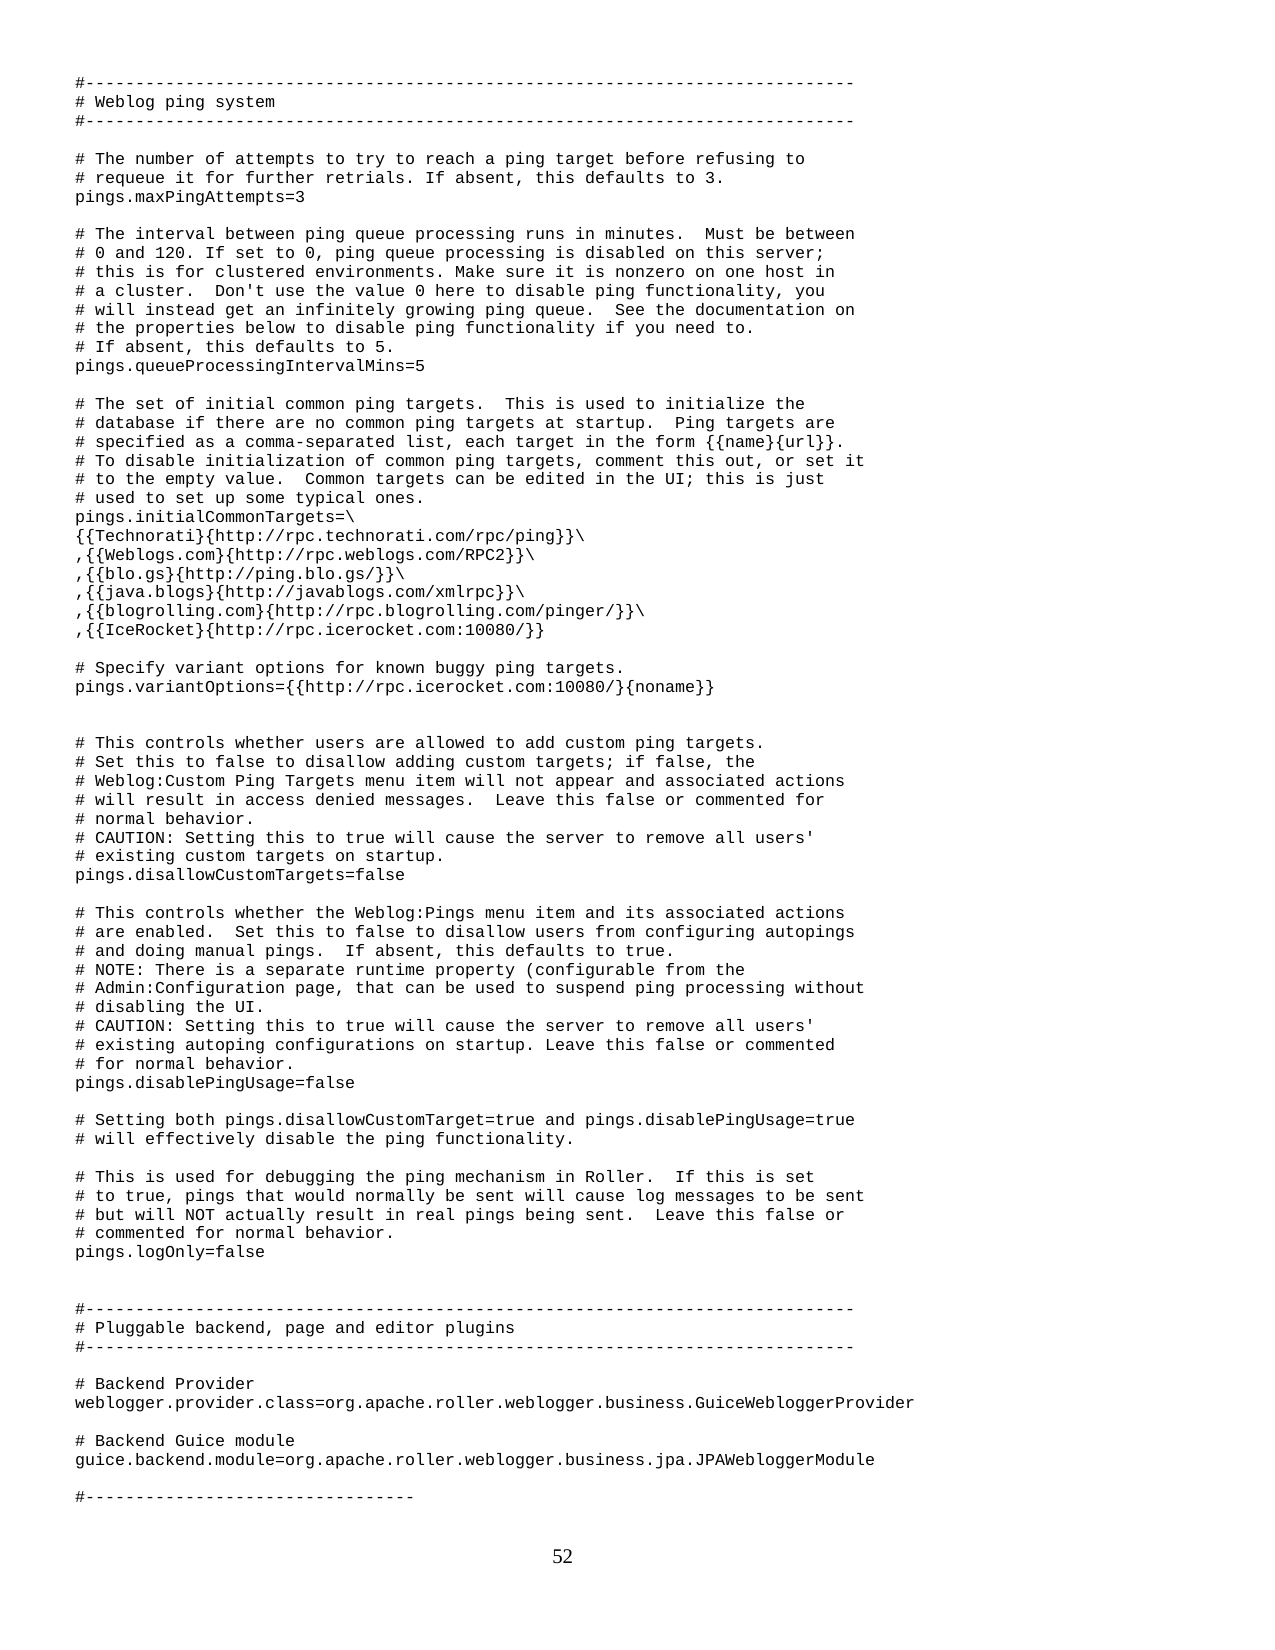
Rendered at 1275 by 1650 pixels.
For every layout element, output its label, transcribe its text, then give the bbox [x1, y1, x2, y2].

text weblogger.provider.class=org.apache.roller.weblogger.business.GuiceWebloggerProvider [75, 1395, 1200, 1414]
text # Backend Guice module [75, 1432, 1200, 1451]
text # CAUTION: Setting this to true will cause the server to remove all users' [75, 829, 1200, 848]
text # The set of initial common ping targets. This is used to initialize the [75, 396, 1200, 414]
text # the properties below to disable ping functionality if you need to. [75, 320, 1200, 339]
text # To disable initialization of common ping targets, comment this out, or set it [75, 452, 1200, 471]
text # The number of attempts to try to reach a ping target before refusing to [75, 150, 1200, 169]
text ,{{IceRocket}{http://rpc.icerocket.com:10080/}} [75, 622, 1200, 641]
text pings.disallowCustomTargets=false [75, 867, 1200, 886]
text #--------------------------------- [75, 1489, 1200, 1508]
text # Setting both pings.disallowCustomTarget=true and pings.disablePingUsage=true [75, 1112, 1200, 1131]
text # to the empty value. Common targets can be edited in the UI; this is just [75, 471, 1200, 490]
text # 0 and 120. If set to 0, ping queue processing is disabled on this server; [75, 245, 1200, 263]
text # This controls whether users are allowed to add custom ping targets. [75, 735, 1200, 754]
text # existing custom targets on startup. [75, 848, 1200, 867]
text ,{{java.blogs}{http://javablogs.com/xmlrpc}}\ [75, 584, 1200, 603]
text #----------------------------------------------------------------------------- [75, 1338, 1200, 1357]
text # Backend Provider [75, 1376, 1200, 1395]
text # used to set up some typical ones. [75, 490, 1200, 509]
text #----------------------------------------------------------------------------- [75, 1301, 1200, 1319]
text # but will NOT actually result in real pings being sent. Leave this false or [75, 1206, 1200, 1225]
text pings.variantOptions={{http://rpc.icerocket.com:10080/}{noname}} [75, 678, 1200, 697]
text # a cluster. Don't use the value 0 here to disable ping functionality, you [75, 282, 1200, 301]
text # requeue it for further retrials. If absent, this defaults to 3. [75, 169, 1200, 188]
text ,{{blo.gs}{http://ping.blo.gs/}}\ [75, 565, 1200, 584]
text # are enabled. Set this to false to disallow users from configuring autopings [75, 923, 1200, 942]
text # commented for normal behavior. [75, 1225, 1200, 1244]
text # This controls whether the Weblog:Pings menu item and its associated actions [75, 904, 1200, 923]
text ,{{Weblogs.com}{http://rpc.weblogs.com/RPC2}}\ [75, 546, 1200, 565]
text #----------------------------------------------------------------------------- [75, 75, 1200, 94]
text # will effectively disable the ping functionality. [75, 1131, 1200, 1150]
text # disabling the UI. [75, 999, 1200, 1018]
text # will instead get an infinitely growing ping queue. See the documentation on [75, 301, 1200, 320]
text # Weblog:Custom Ping Targets menu item will not appear and associated actions [75, 773, 1200, 791]
text # existing autoping configurations on startup. Leave this false or commented [75, 1037, 1200, 1055]
text # Set this to false to disallow adding custom targets; if false, the [75, 754, 1200, 773]
text # Weblog ping system [75, 94, 1200, 113]
text # and doing manual pings. If absent, this defaults to true. [75, 942, 1200, 961]
text # If absent, this defaults to 5. [75, 339, 1200, 358]
text # database if there are no common ping targets at startup. Ping targets are [75, 414, 1200, 433]
text # Admin:Configuration page, that can be used to suspend ping processing without [75, 980, 1200, 999]
text # for normal behavior. [75, 1055, 1200, 1074]
text # to true, pings that would normally be sent will cause log messages to be sent [75, 1187, 1200, 1206]
text # will result in access denied messages. Leave this false or commented for [75, 791, 1200, 810]
text guice.backend.module=org.apache.roller.weblogger.business.jpa.JPAWebloggerModule [75, 1451, 1200, 1470]
text #----------------------------------------------------------------------------- [75, 113, 1200, 132]
text {{Technorati}{http://rpc.technorati.com/rpc/ping}}\ [75, 527, 1200, 546]
text # This is used for debugging the ping mechanism in Roller. If this is set [75, 1168, 1200, 1187]
text # CAUTION: Setting this to true will cause the server to remove all users' [75, 1018, 1200, 1037]
text pings.maxPingAttempts=3 [75, 188, 1200, 207]
text # Pluggable backend, page and editor plugins [75, 1319, 1200, 1338]
text # The interval between ping queue processing runs in minutes. Must be between [75, 226, 1200, 245]
text pings.queueProcessingIntervalMins=5 [75, 358, 1200, 377]
text # this is for clustered environments. Make sure it is nonzero on one host in [75, 263, 1200, 282]
text # Specify variant options for known buggy ping targets. [75, 659, 1200, 678]
text # normal behavior. [75, 810, 1200, 829]
text # NOTE: There is a separate runtime property (configurable from the [75, 961, 1200, 980]
text pings.initialCommonTargets=\ [75, 509, 1200, 527]
text pings.disablePingUsage=false [75, 1074, 1200, 1093]
text ,{{blogrolling.com}{http://rpc.blogrolling.com/pinger/}}\ [75, 603, 1200, 622]
text pings.logOnly=false [75, 1244, 1200, 1263]
text # specified as a comma-separated list, each target in the form {{name}{url}}. [75, 433, 1200, 452]
